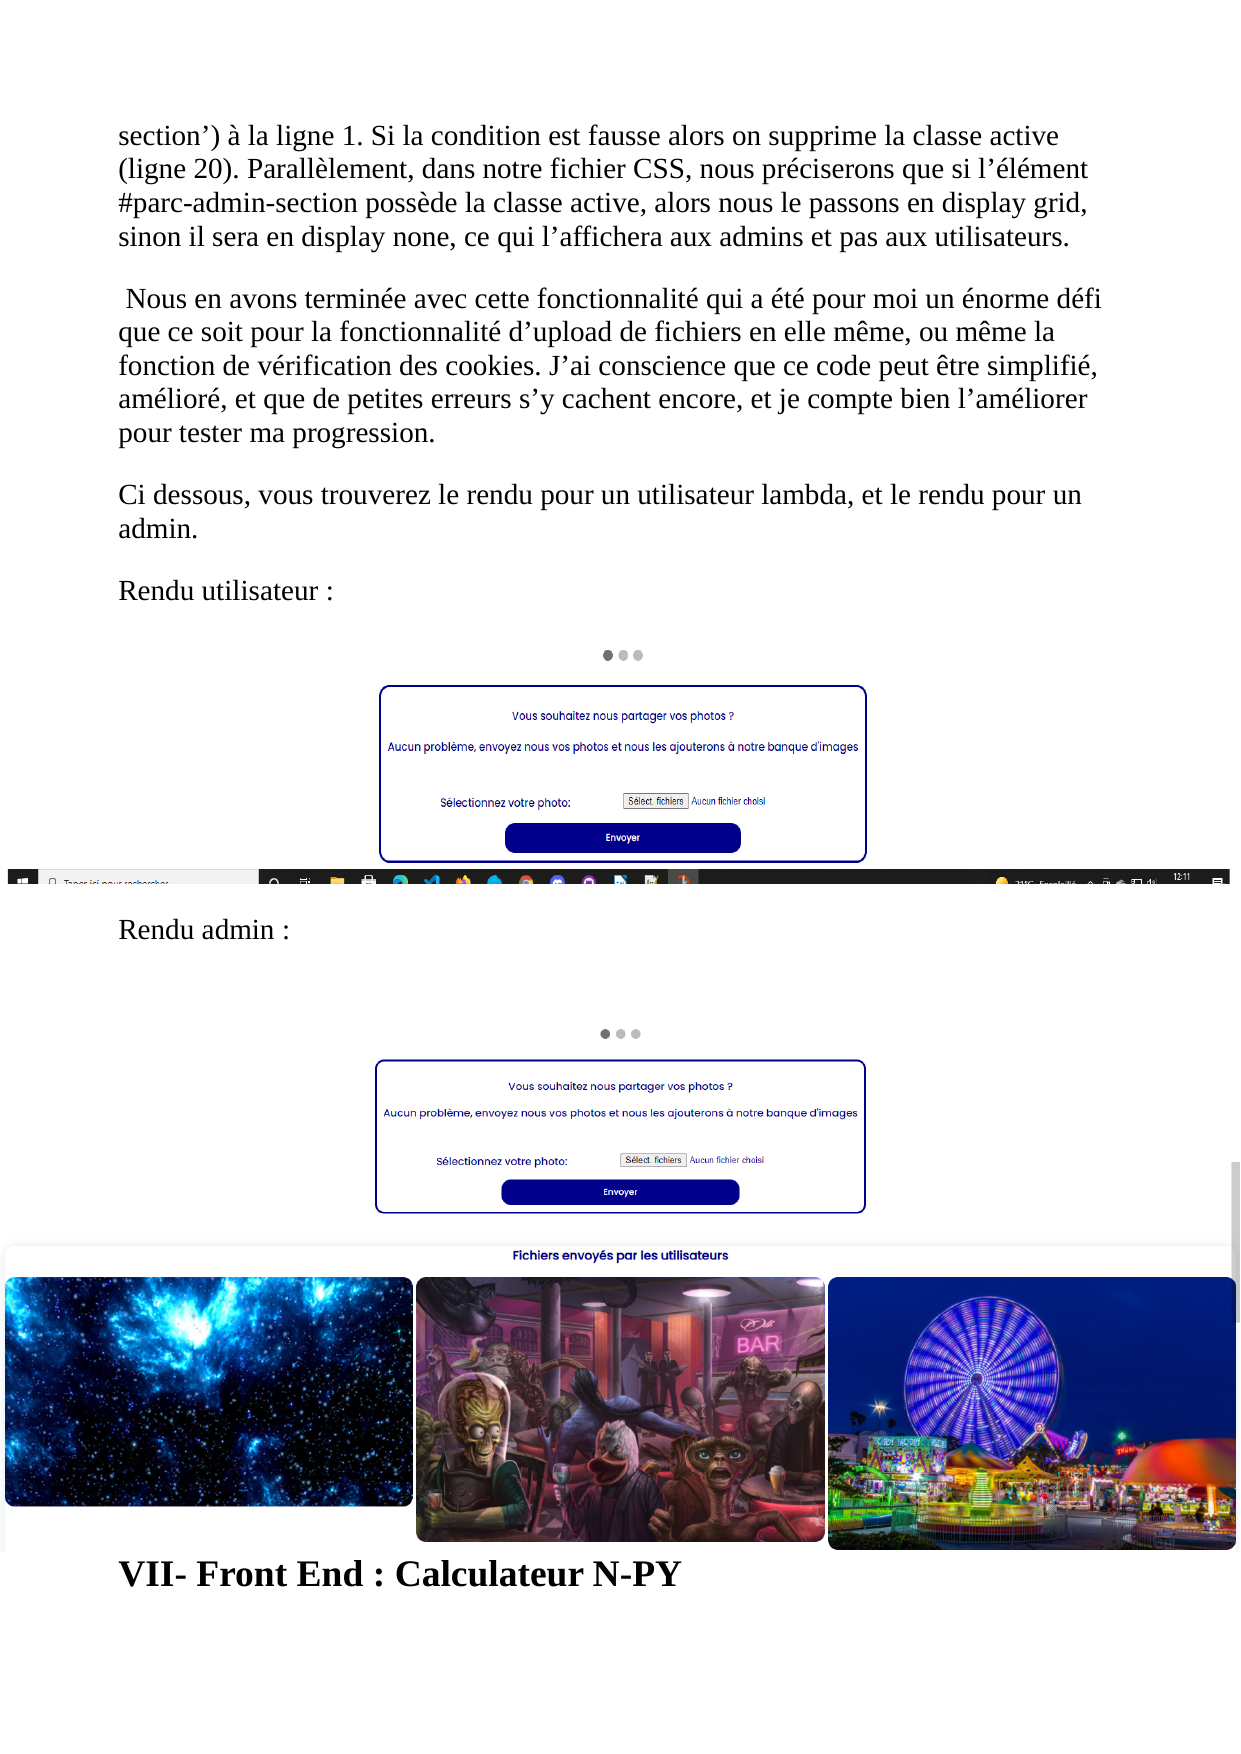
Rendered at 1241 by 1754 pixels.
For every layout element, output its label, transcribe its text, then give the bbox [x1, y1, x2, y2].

text Nous en avons terminée avec cette fonctionnalité qui a été pour moi un énorme défi que ce soit pour la fonctionnalité d’upload de fichiers en elle même, ou même la fonction de vérification des cookies. J’ai conscience que ce code peut être simplifié, amélioré, et que de petites erreurs s’y cachent encore, et je compte bien l’améliorer pour tester ma progression. [118, 281, 1122, 449]
text Rendu utilisateur : [118, 573, 1122, 607]
text Ci dessous, vous trouverez le rendu pour un utilisateur lambda, et le rendu pour un admin. [118, 477, 1122, 544]
picture [0, 1021, 1241, 1552]
text Rendu admin : [118, 912, 1122, 946]
text section’) à la ligne 1. Si la condition est fausse alors on supprime la classe active (ligne 20). Parallèlement, dans notre fichier CSS, nous préciserons que si l’élément #parc-admin-section possède la classe active, alors nous le passons en display grid, sinon il sera en display none, ce qui l’affichera aux admins et pas aux utilisateurs. [118, 118, 1122, 252]
picture [7, 636, 1230, 884]
text VII- Front End : Calculateur N-PY [118, 1552, 1122, 1594]
